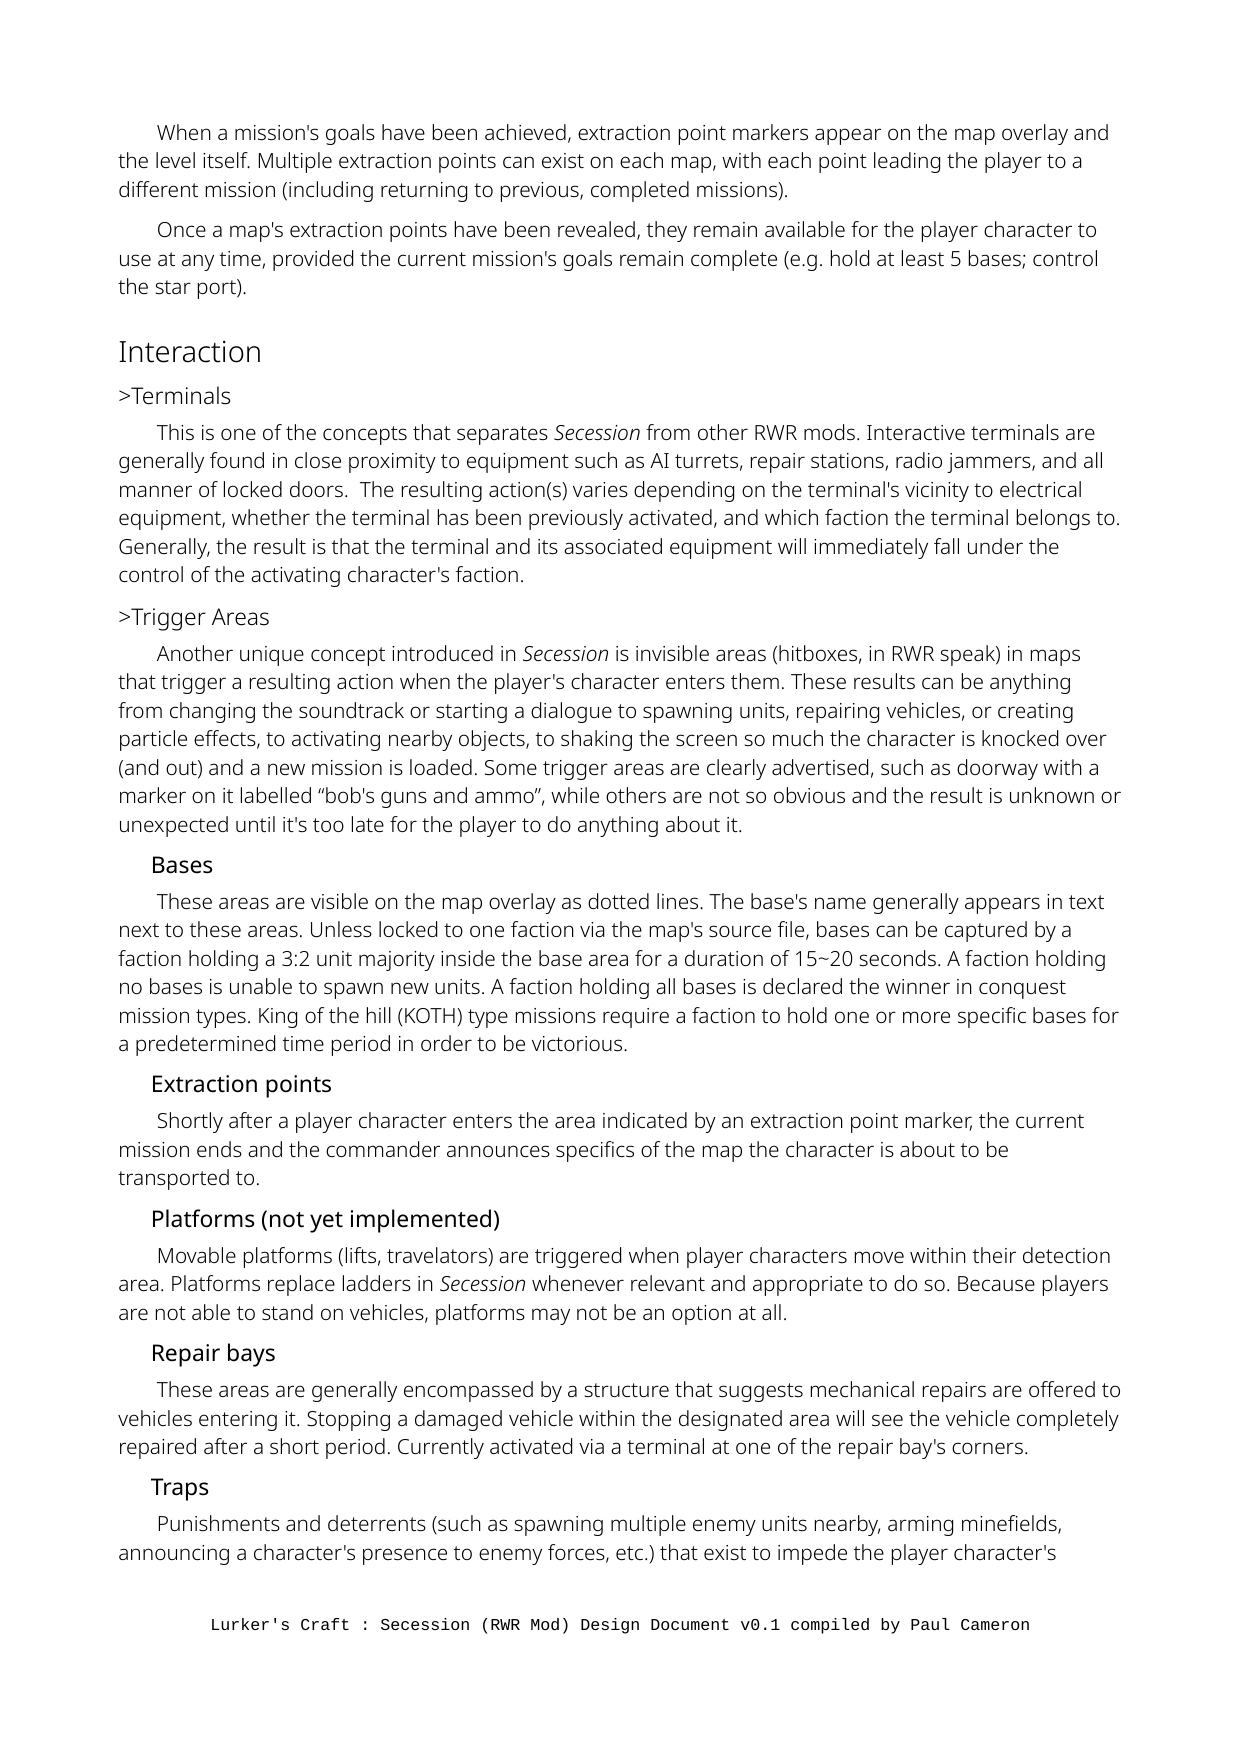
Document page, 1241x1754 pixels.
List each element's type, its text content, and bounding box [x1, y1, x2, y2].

text When a mission's goals have been achieved, extraction point markers appear on the map overlay and the level itself. Multiple extraction points can exist on each map, with each point leading the player to a different mission (including returning to previous, completed missions). [118, 118, 1122, 203]
subtitle Repair bays [142, 1337, 1122, 1368]
text Once a map's extraction points have been revealed, they remain available for the player character to use at any time, provided the current mission's goals remain complete (e.g. hold at least 5 bases; control the star port). [118, 215, 1122, 301]
text Shortly after a player character enters the area indicated by an extraction point marker, the current mission ends and the commander announces specifics of the map the character is about to be transported to. [118, 1107, 1122, 1192]
subtitle Platforms (not yet implemented) [142, 1203, 1122, 1234]
subtitle Extraction points [142, 1068, 1122, 1099]
subtitle Traps [142, 1471, 1122, 1502]
text These areas are generally encompassed by a structure that suggests mechanical repairs are offered to vehicles entering it. Stopping a damaged vehicle within the designated area will see the vehicle completely repaired after a short period. Currently activated via a terminal at one of the repair bay's corners. [118, 1375, 1122, 1461]
text This is one of the concepts that separates Secession from other RWR mods. Interactive terminals are generally found in close proximity to equipment such as AI turrets, repair stations, radio jammers, and all manner of locked doors. The resulting action(s) varies depending on the terminal's vicinity to electrical equipment, whether the terminal has been previously activated, and which faction the terminal belongs to. Generally, the result is that the terminal and its associated equipment will immediately fall under the control of the activating character's faction. [118, 418, 1122, 589]
subtitle >Trigger Areas [118, 601, 1122, 632]
text These areas are visible on the map overlay as dotted lines. The base's name generally appears in text next to these areas. Unless locked to one faction via the map's source file, bases can be captured by a faction holding a 3:2 unit majority inside the base area for a duration of 15~20 seconds. A faction holding no bases is unable to spawn new units. A faction holding all bases is declared the winner in conquest mission types. King of the hill (KOTH) type missions require a faction to hold one or more specific bases for a predetermined time period in order to be victorious. [118, 887, 1122, 1058]
subtitle Interaction [118, 331, 1122, 371]
text Movable platforms (lifts, travelators) are triggered when player characters move within their detection area. Platforms replace ladders in Secession whenever relevant and appropriate to do so. Because players are not able to stand on vehicles, platforms may not be an option at all. [118, 1241, 1122, 1326]
subtitle >Terminals [118, 380, 1122, 411]
subtitle Bases [142, 849, 1122, 880]
text Another unique concept introduced in Secession is invisible areas (hitboxes, in RWR speak) in maps that trigger a resulting action when the player's character enters them. These results can be anything from changing the soundtrack or starting a dialogue to spawning units, repairing vehicles, or creating particle effects, to activating nearby objects, to shaking the screen so much the character is knocked over (and out) and a new mission is loaded. Some trigger areas are clearly advertised, such as doorway with a marker on it labelled “bob's guns and ammo”, while others are not so obvious and the result is unknown or unexpected until it's too late for the player to do anything about it. [118, 639, 1122, 838]
text Punishments and deterrents (such as spawning multiple enemy units nearby, arming minefields, announcing a character's presence to enemy forces, etc.) that exist to impede the player character's [118, 1509, 1122, 1566]
